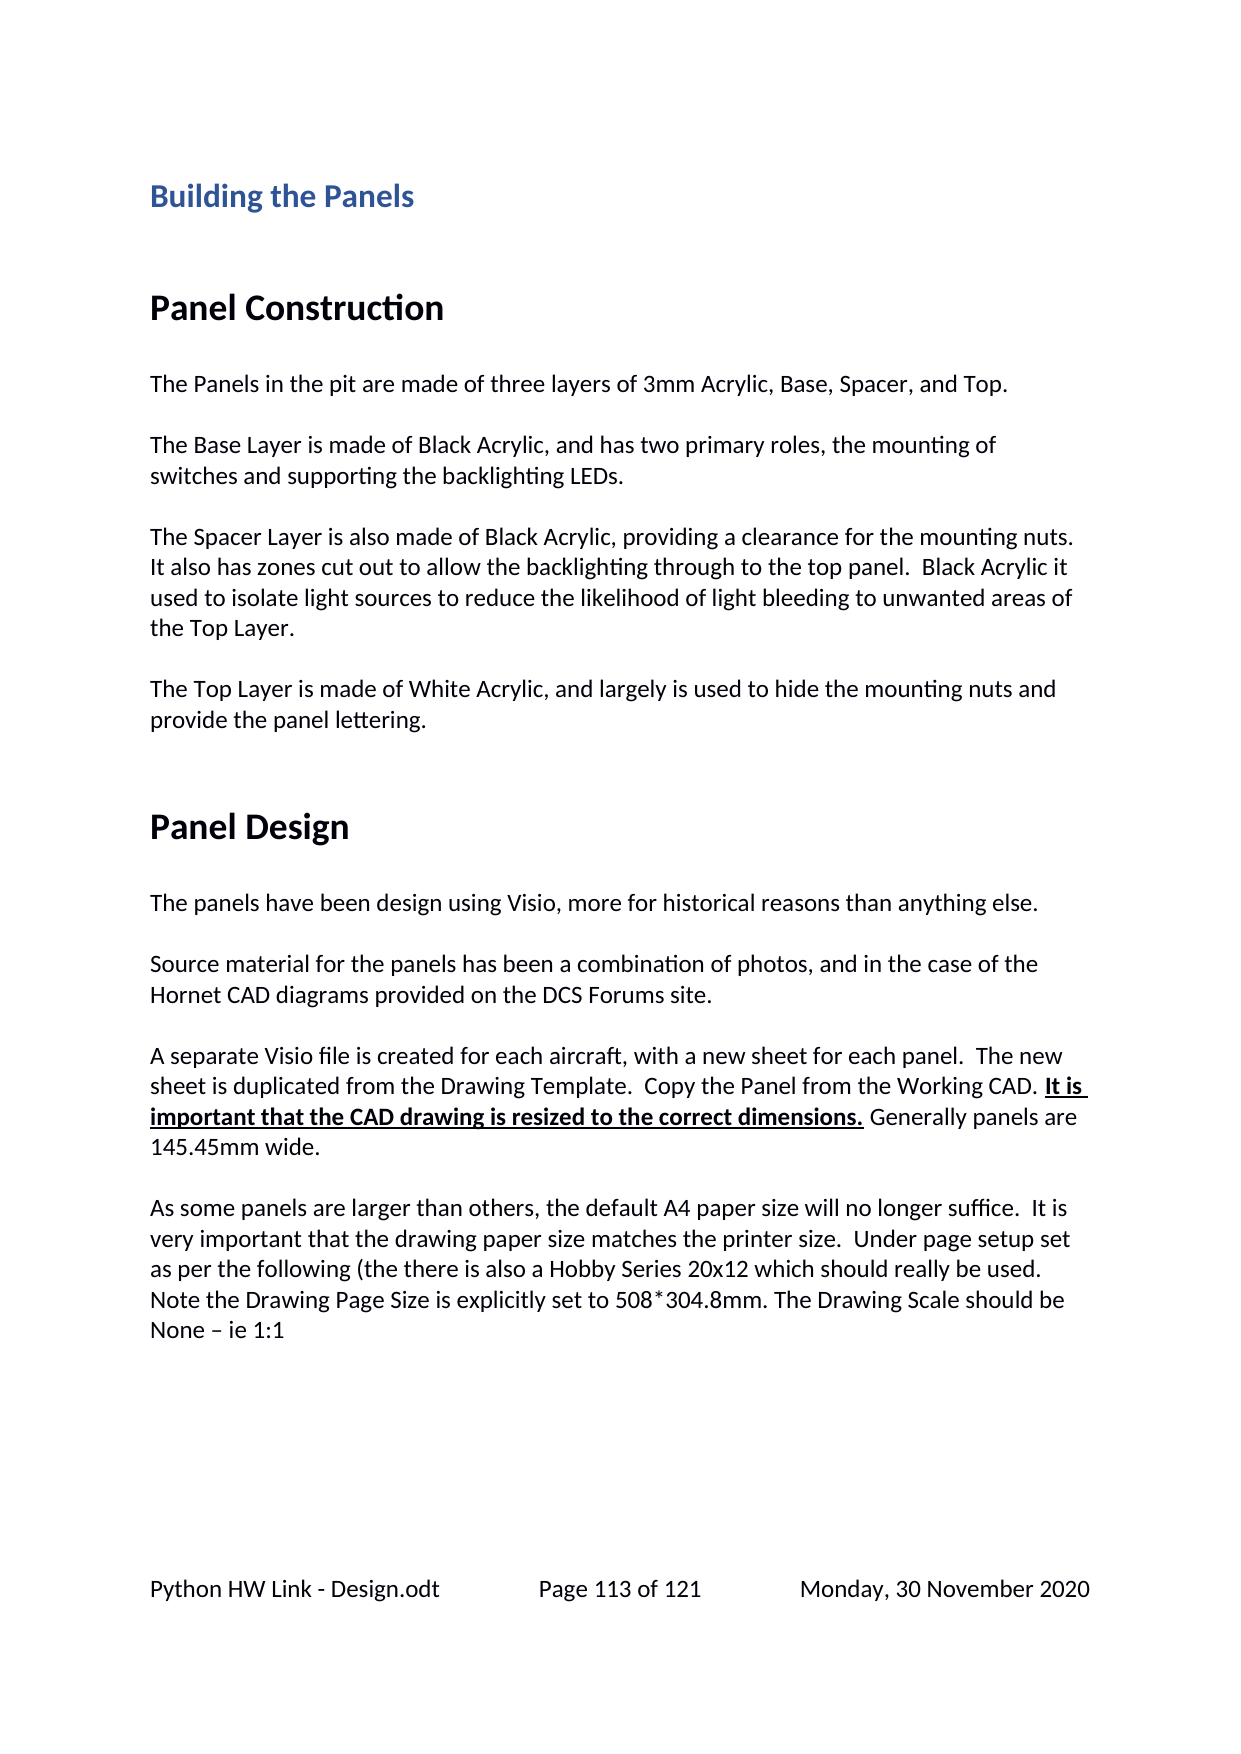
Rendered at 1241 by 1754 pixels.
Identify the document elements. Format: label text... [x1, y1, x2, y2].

text A separate Visio file is created for each aircraft, with a new sheet for each panel. The new sheet is duplicated from the Drawing Template. Copy the Panel from the Working CAD. It is important that the CAD drawing is resized to the correct dimensions. Generally panels are 145.45mm wide. [150, 1040, 1090, 1162]
text The Top Layer is made of White Acrylic, and largely is used to hide the mounting nuts and provide the panel lettering. [150, 674, 1090, 735]
text Source material for the panels has been a combination of photos, and in the case of the Hornet CAD diagrams provided on the DCS Forums site. [150, 948, 1090, 1009]
subtitle Building the Panels [150, 175, 1090, 216]
subtitle Panel Design [150, 803, 1090, 848]
text As some panels are larger than others, the default A4 paper size will no longer suffice. It is very important that the drawing paper size matches the printer size. Under page setup set as per the following (the there is also a Hobby Series 20x12 which should really be used. Note the Drawing Page Size is explicitly set to 508*304.8mm. The Drawing Scale should be None – ie 1:1 [150, 1193, 1090, 1345]
text The Base Layer is made of Black Acrylic, and has two primary roles, the mounting of switches and supporting the backlighting LEDs. [150, 429, 1090, 491]
text The Panels in the pit are made of three layers of 3mm Acrylic, Base, Spacer, and Top. [150, 368, 1090, 399]
text The panels have been design using Visio, more for historical reasons than anything else. [150, 887, 1090, 918]
text The Spacer Layer is also made of Black Acrylic, providing a clearance for the mounting nuts. It also has zones cut out to allow the backlighting through to the top panel. Black Acrylic it used to isolate light sources to reduce the likelihood of light bleeding to unwanted areas of the Top Layer. [150, 521, 1090, 643]
subtitle Panel Construction [150, 284, 1090, 329]
